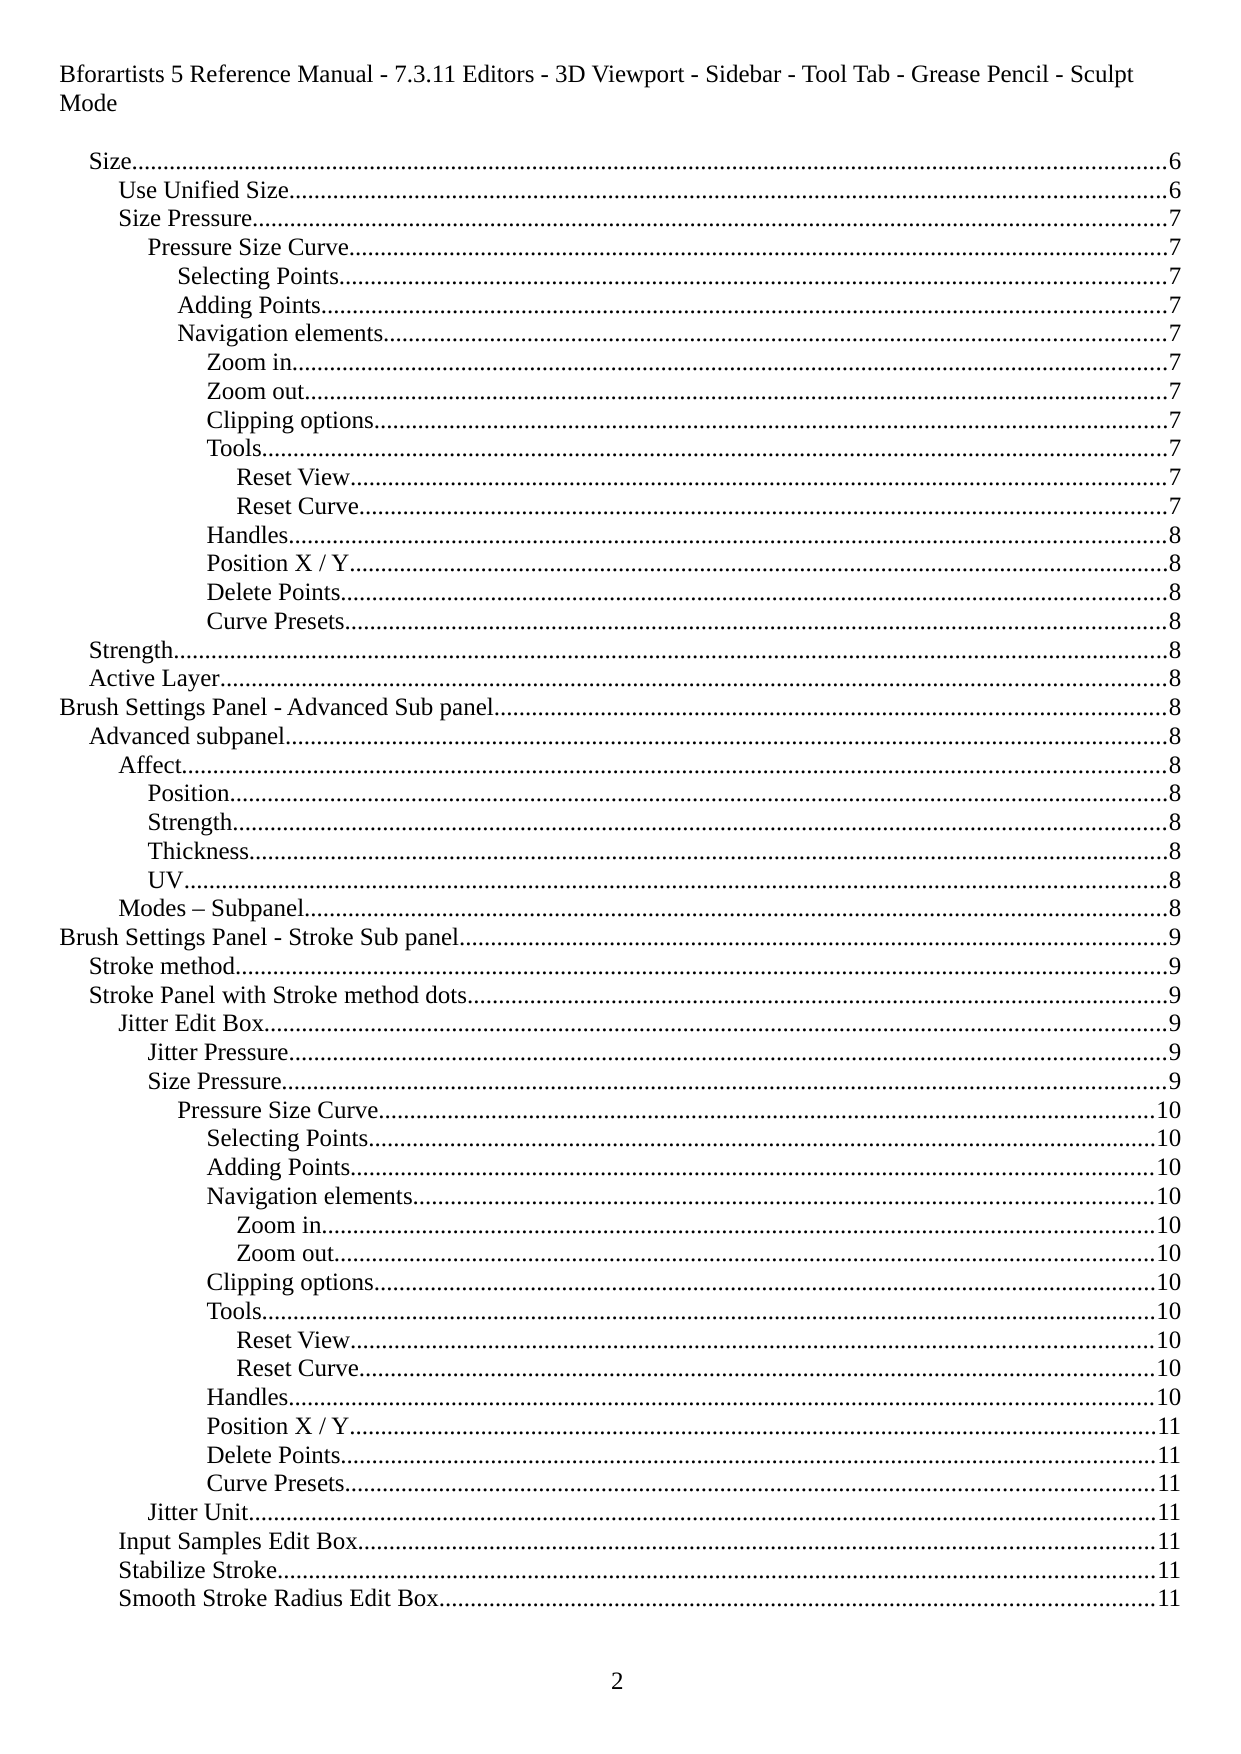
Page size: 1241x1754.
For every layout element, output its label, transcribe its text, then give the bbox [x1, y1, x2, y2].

text Thickness 8 [147, 836, 1181, 865]
text Tools 10 [206, 1296, 1181, 1325]
text Pressure Size Curve 7 [147, 232, 1181, 261]
text Zoom out 7 [206, 376, 1181, 405]
text Zoom in 7 [206, 347, 1181, 376]
text Position X / Y 8 [206, 548, 1181, 577]
text Reset View 10 [236, 1325, 1181, 1353]
text Reset View 7 [236, 462, 1181, 491]
text Selecting Points 7 [177, 261, 1181, 290]
text Clipping options 7 [206, 405, 1181, 433]
text Use Unified Size 6 [118, 175, 1181, 203]
text Brush Settings Panel - Advanced Sub panel 8 [59, 692, 1181, 721]
text Curve Presets 8 [206, 606, 1181, 635]
text Stroke method 9 [88, 951, 1181, 980]
text Size Pressure 7 [118, 203, 1181, 232]
text Position X / Y 11 [206, 1411, 1181, 1440]
text Reset Curve 10 [236, 1353, 1181, 1382]
text Handles 10 [206, 1382, 1181, 1411]
text Jitter Edit Box 9 [118, 1008, 1181, 1037]
text Smooth Stroke Radius Edit Box 11 [118, 1583, 1181, 1612]
text Adding Points 10 [206, 1152, 1181, 1181]
text Pressure Size Curve 10 [177, 1095, 1181, 1123]
text Zoom out 10 [236, 1238, 1181, 1267]
text Adding Points 7 [177, 290, 1181, 318]
text Selecting Points 10 [206, 1123, 1181, 1152]
text Size Pressure 9 [147, 1066, 1181, 1095]
text Strength 8 [88, 635, 1181, 663]
text Navigation elements 7 [177, 318, 1181, 347]
text Jitter Unit 11 [147, 1497, 1181, 1526]
text Input Samples Edit Box 11 [118, 1526, 1181, 1555]
text Tools 7 [206, 433, 1181, 462]
text Size 6 [88, 146, 1181, 175]
text Delete Points 8 [206, 577, 1181, 606]
text Curve Presets 11 [206, 1468, 1181, 1497]
text Delete Points 11 [206, 1440, 1181, 1468]
text UV 8 [147, 865, 1181, 893]
text Zoom in 10 [236, 1210, 1181, 1238]
text Stabilize Stroke 11 [118, 1555, 1181, 1583]
text Navigation elements 10 [206, 1181, 1181, 1210]
text Affect 8 [118, 750, 1181, 778]
text Modes – Subpanel 8 [118, 893, 1181, 922]
text Stroke Panel with Stroke method dots 9 [88, 980, 1181, 1008]
text Jitter Pressure 9 [147, 1037, 1181, 1066]
text Clipping options 10 [206, 1267, 1181, 1296]
text Active Layer 8 [88, 663, 1181, 692]
text Brush Settings Panel - Stroke Sub panel 9 [59, 922, 1181, 951]
text Reset Curve 7 [236, 491, 1181, 520]
text Advanced subpanel 8 [88, 721, 1181, 750]
text Strength 8 [147, 807, 1181, 836]
text Position 8 [147, 778, 1181, 807]
text Handles 8 [206, 520, 1181, 548]
